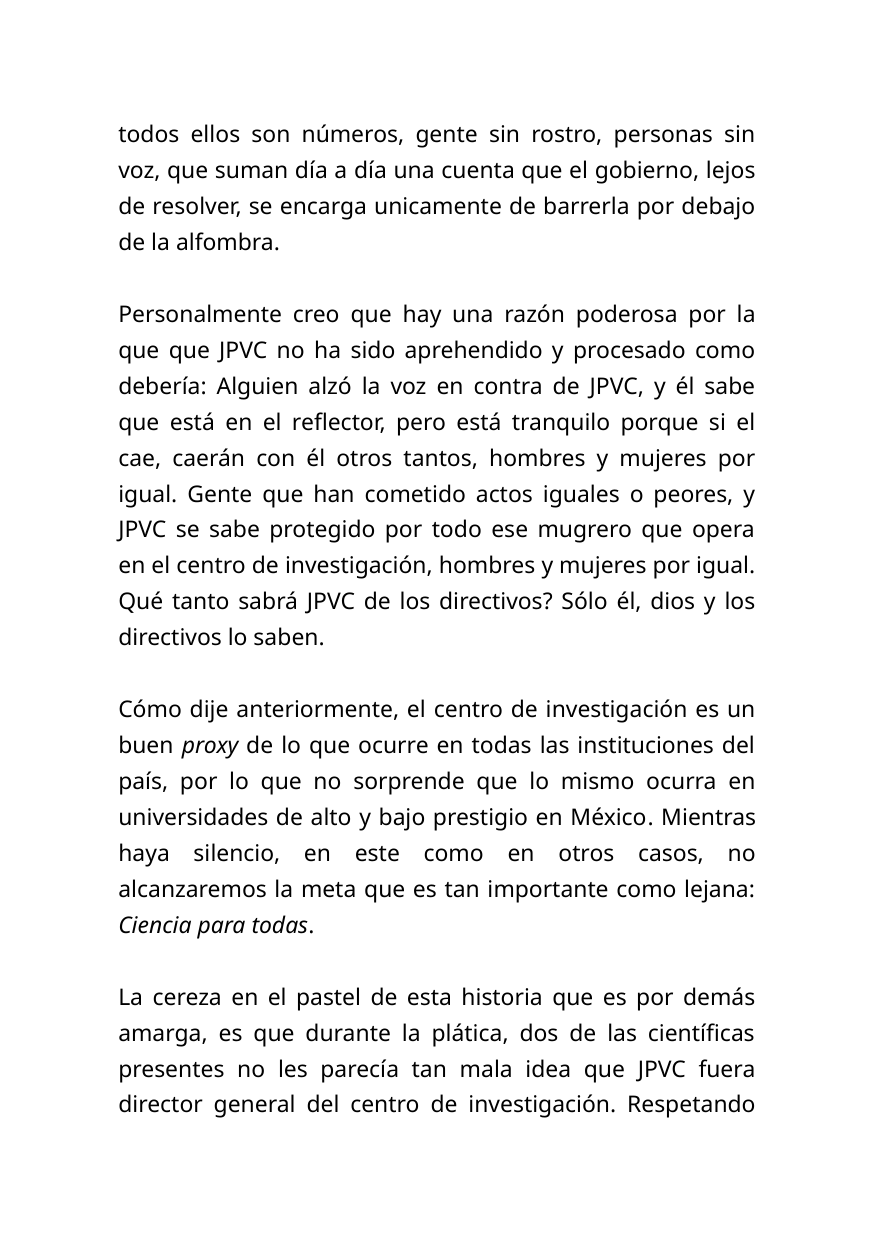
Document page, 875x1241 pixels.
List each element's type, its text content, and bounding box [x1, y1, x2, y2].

text todos ellos son números, gente sin rostro, personas sin voz, que suman día a día una cuenta que el gobierno, lejos de resolver, se encarga unicamente de barrerla por debajo de la alfombra. [118, 118, 756, 257]
text La cereza en el pastel de esta historia que es por demás amarga, es que durante la plática, dos de las científicas presentes no les parecía tan mala idea que JPVC fuera director general del centro de investigación. Respetando [118, 981, 756, 1120]
text Cómo dije anteriormente, el centro de investigación es un buen proxy de lo que ocurre en todas las instituciones del país, por lo que no sorprende que lo mismo ocurra en universidades de alto y bajo prestigio en México. Mientras haya silencio, en este como en otros casos, no alcanzaremos la meta que es tan importante como lejana: Ciencia para todas. [118, 693, 756, 940]
text Personalmente creo que hay una razón poderosa por la que que JPVC no ha sido aprehendido y procesado como debería: Alguien alzó la voz en contra de JPVC, y él sabe que está en el reflector, pero está tranquilo porque si el cae, caerán con él otros tantos, hombres y mujeres por igual. Gente que han cometido actos iguales o peores, y JPVC se sabe protegido por todo ese mugrero que opera en el centro de investigación, hombres y mujeres por igual. Qué tanto sabrá JPVC de los directivos? Sólo él, dios y los directivos lo saben. [118, 298, 756, 652]
